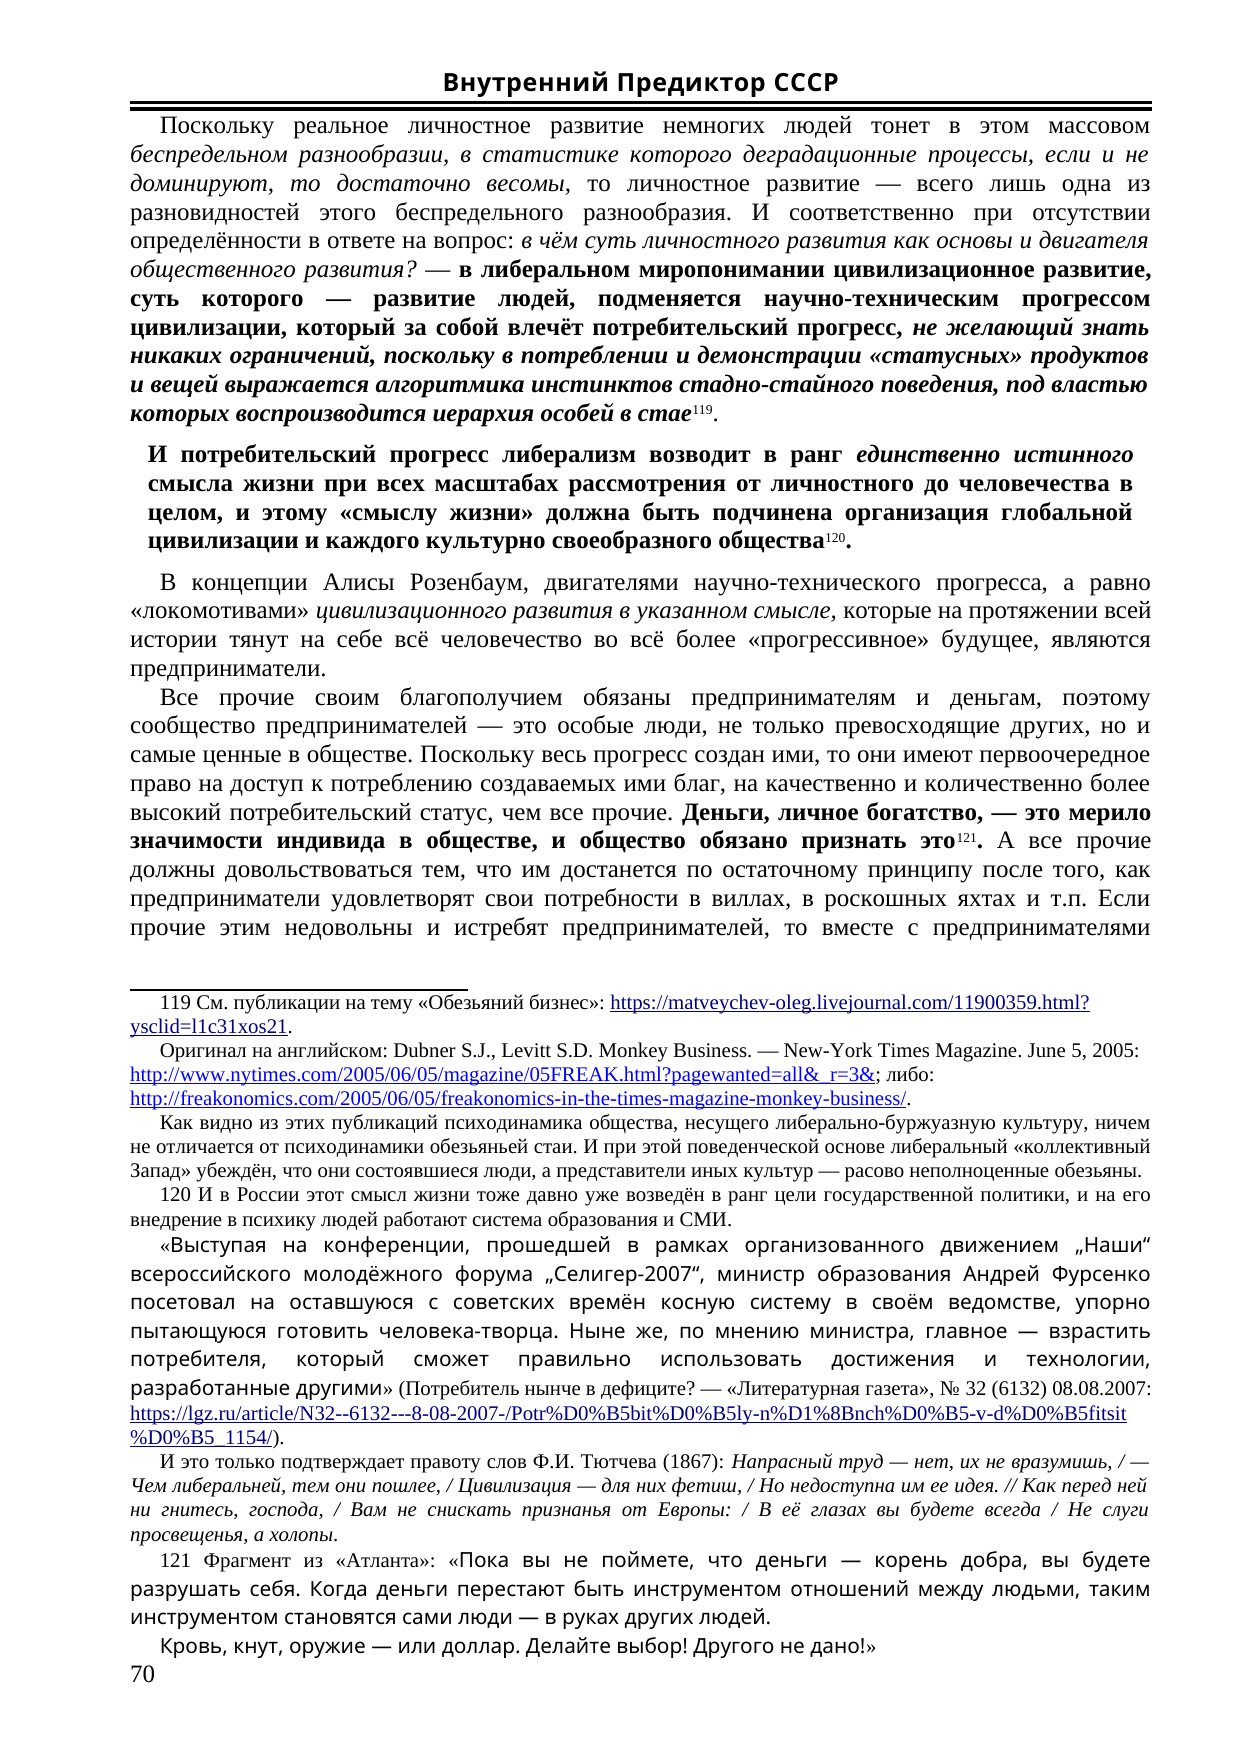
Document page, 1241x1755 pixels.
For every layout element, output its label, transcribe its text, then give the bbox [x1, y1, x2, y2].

text Фрагмент из «Атланта»: «Пока вы не поймете, что деньги — корень добра, вы будете разрушать себя. Когда деньги перестают быть инструментом отношений между людьми, таким инструментом становятся сами люди — в руках других людей. [130, 1546, 1152, 1631]
text В концепции Алисы Розенбаум, двигателями научно-технического прогресса, а равно «локомотивами» цивилизационного развития в указанном смысле, которые на протяжении всей истории тянут на себе всё человечество во всё более «прогрессивное» будущее, являются предприниматели. [130, 567, 1152, 682]
text И это только подтверждает правоту слов Ф.И. Тютчева (1867): Напрасный труд — нет, их не вразумишь, / — Чем либеральней, тем они пошлее, / Цивилизация — для них фетиш, / Но недоступна им ее идея. // Как перед ней ни гнитесь, господа, / Вам не снискать признанья от Европы: / В её глазах вы будете всегда / Не слуги просвещенья, а холопы. [130, 1449, 1152, 1546]
text И в России этот смысл жизни тоже давно уже возведён в ранг цели государственной политики, и на его внедрение в психику людей работают система образования и СМИ. [130, 1182, 1152, 1231]
text «Выступая на конференции, прошедшей в рамках организованного движением „Наши“ всероссийского молодёжного форума „Селигер-2007“, министр образования Андрей Фурсенко посетовал на оставшуюся с советских времён косную систему в своём ведомстве, упорно пытающуюся готовить человека-творца. Ныне же, по мнению министра, главное — взрастить потребителя, который сможет правильно использовать достижения и технологии, разработанные другими» (Потребитель нынче в дефиците? — «Литературная газета», № 32 (6132) 08.08.2007: https://lgz.ru/article/N32--6132---8-08-2007-/Potr%D0%B5bit%D0%B5ly-n%D1%8Bnch%D0%B5-v-d%D0%B5fitsit%D0%B5_1154/). [130, 1231, 1152, 1449]
text Кровь, кнут, оружие — или доллар. Делайте выбор! Другого не дано!» [130, 1631, 1152, 1659]
text См. публикации на тему «Обезьяний бизнес»: https://matveychev-oleg.livejournal.com/11900359.html?ysclid=l1c31xos21. [130, 990, 1152, 1038]
text Оригинал на английском: Dubner S.J., Levitt S.D. Monkey Business. — New-York Times Magazine. June 5, 2005: http://www.nytimes.com/2005/06/05/magazine/05FREAK.html?pagewanted=all&_r=3&; либо: http://freakonomics.com/2005/06/05/freakonomics-in-the-times-magazine-monkey-business/. [130, 1038, 1152, 1110]
text Поскольку реальное личностное развитие немногих людей тонет в этом массовом беспредельном разнообразии, в статистике которого деградационные процессы, если и не доминируют, то достаточно весомы, то личностное развитие — всего лишь одна из разновидностей этого беспредельного разнообразия. И соответственно при отсутствии определённости в ответе на вопрос: в чём суть личностного развития как основы и двигателя общественного развития? — в либеральном миропонимании цивилизационное развитие, суть которого — развитие людей, подменяется научно-техническим прогрессом цивилизации, который за собой влечёт потребительский прогресс, не желающий знать никаких ограничений, поскольку в потреблении и демонстрации «статусных» продуктов и вещей выражается алгоритмика инстинктов стадно-стайного поведения, под властью которых воспроизводится иерархия особей в стае. [130, 111, 1152, 427]
text Все прочие своим благополучием обязаны предпринимателям и деньгам, поэтому сообщество предпринимателей — это особые люди, не только превосходящие других, но и самые ценные в обществе. Поскольку весь прогресс создан ими, то они имеют первоочередное право на доступ к потреблению создаваемых ими благ, на качественно и количественно более высокий потребительский статус, чем все прочие. Деньги, личное богатство, — это мерило значимости индивида в обществе, и общество обязано признать это. А все прочие должны довольствоваться тем, что им достанется по остаточному принципу после того, как предприниматели удовлетворят свои потребности в виллах, в роскошных яхтах и т.п. Если прочие этим недовольны и истребят предпринимателей, то вместе с предпринимателями [130, 682, 1152, 941]
text И потребительский прогресс либерализм возводит в ранг единственно истинного смысла жизни при всех масштабах рассмотрения от личностного до человечества в целом, и этому «смыслу жизни» должна быть подчинена организация глобальной цивилизации и каждого культурно своеобразного общества. [148, 439, 1134, 554]
text Как видно из этих публикаций психодинамика общества, несущего либерально-буржуазную культуру, ничем не отличается от психодинамики обезьяньей стаи. И при этой поведенческой основе либеральный «коллективный Запад» убеждён, что они состоявшиеся люди, а представители иных культур — расово неполноценные обезьяны. [130, 1110, 1152, 1182]
